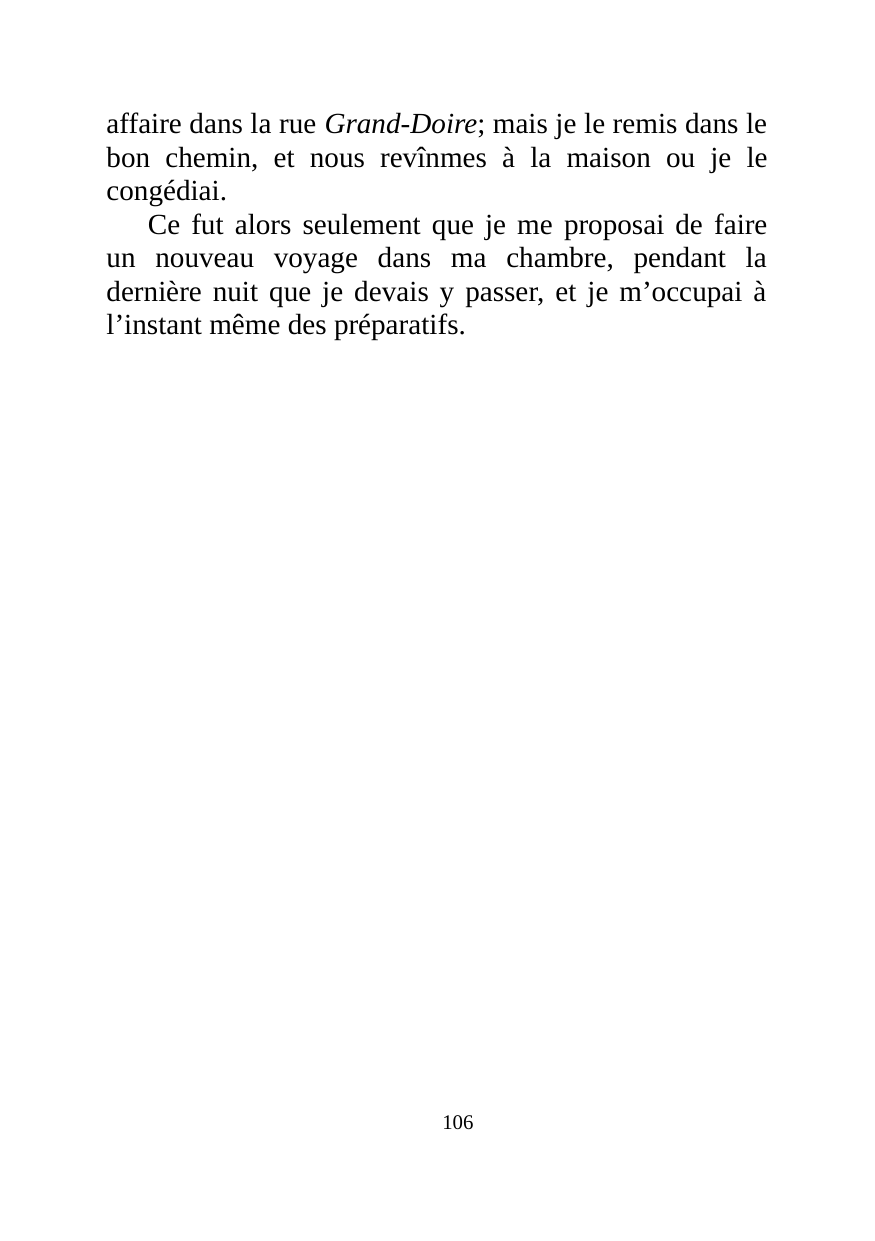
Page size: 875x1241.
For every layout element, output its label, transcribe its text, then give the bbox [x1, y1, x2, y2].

text Ce fut alors seulement que je me proposai de faire un nouveau voyage dans ma chambre, pendant la dernière nuit que je devais y passer, et je m’occupai à l’instant même des préparatifs. [106, 207, 768, 341]
text affaire dans la rue Grand-Doire; mais je le remis dans le bon chemin, et nous revînmes à la maison ou je le congédiai. [106, 106, 768, 207]
